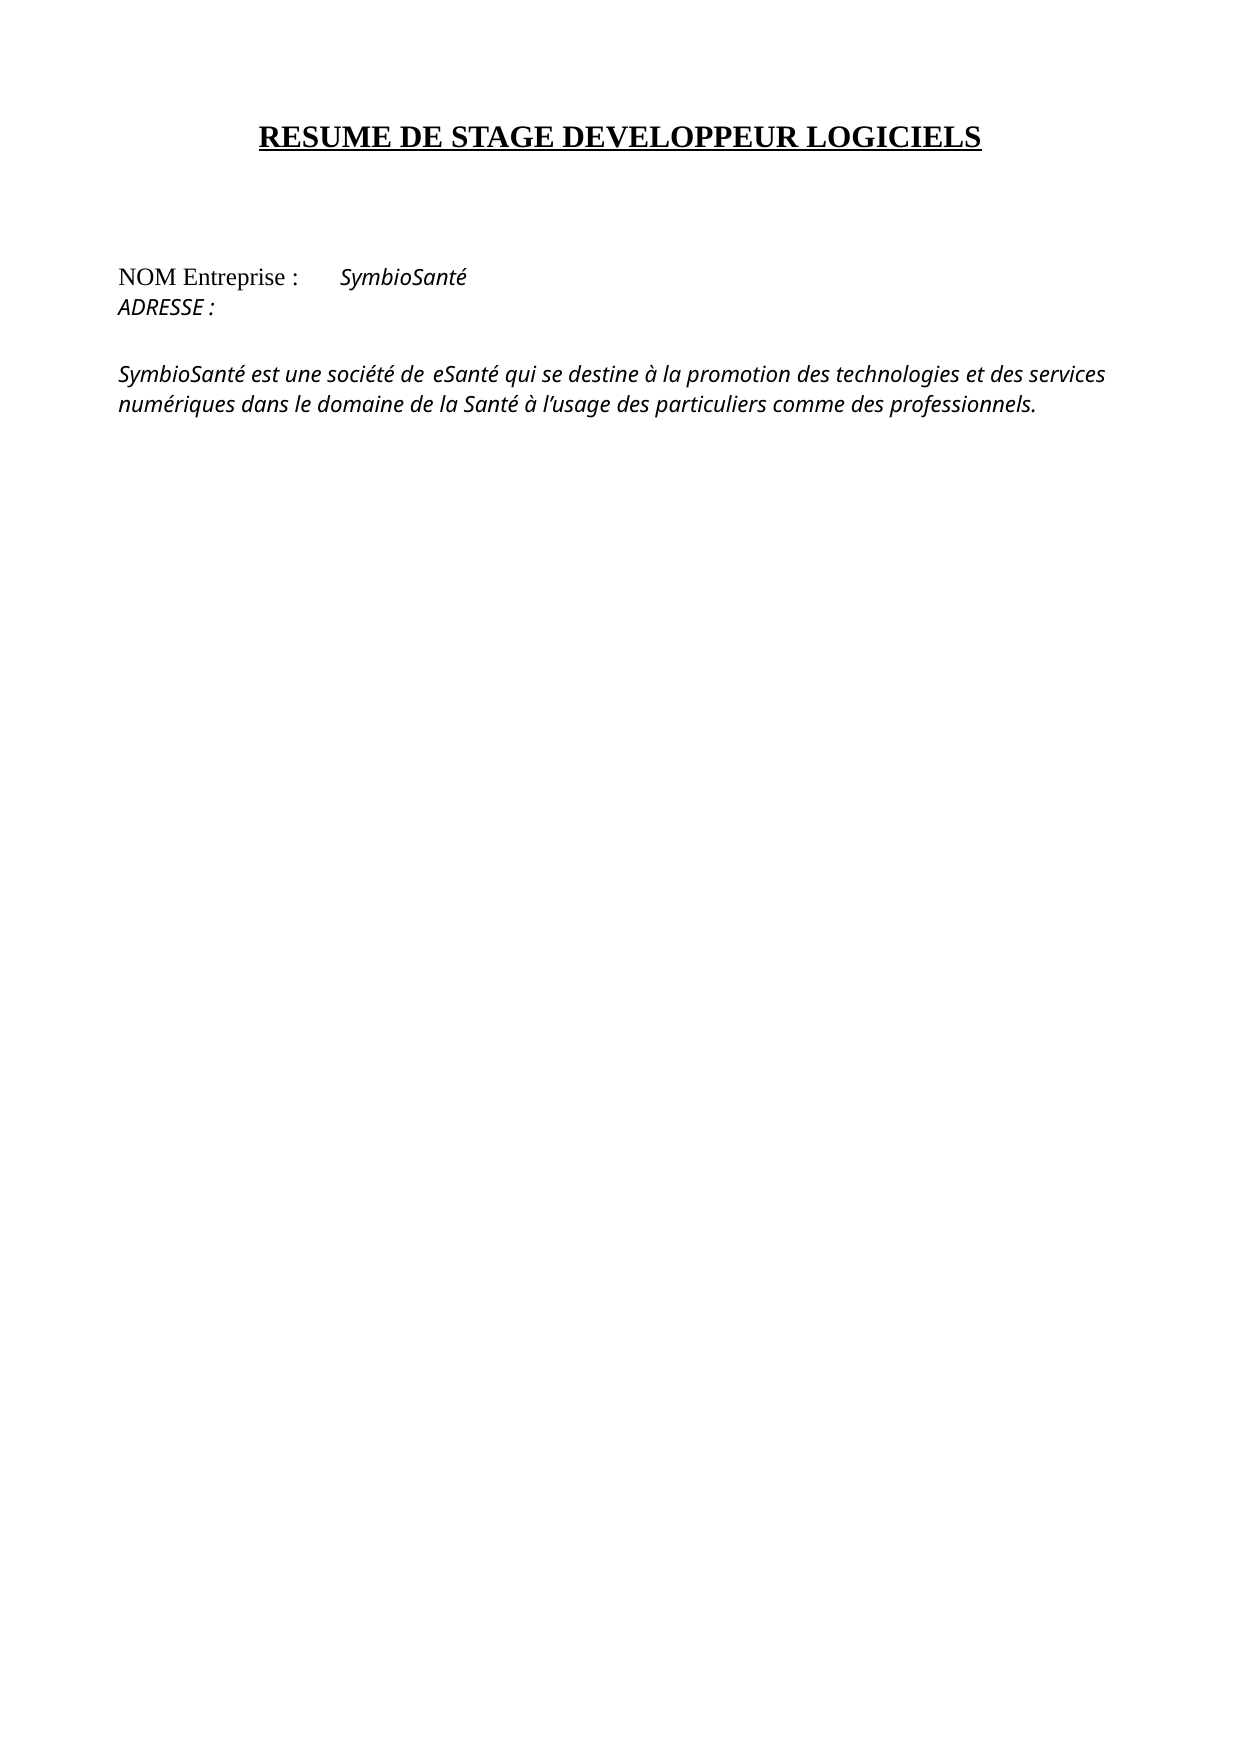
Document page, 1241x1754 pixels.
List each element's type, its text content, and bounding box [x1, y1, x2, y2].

text SymbioSanté est une société de eSanté qui se destine à la promotion des technologies et des services numériques dans le domaine de la Santé à l’usage des particuliers comme des professionnels. [118, 358, 1122, 419]
text ADRESSE : [118, 292, 1122, 322]
text RESUME DE STAGE DEVELOPPEUR LOGICIELS [118, 118, 1122, 154]
text NOM Entreprise : SymbioSanté [118, 262, 1122, 292]
